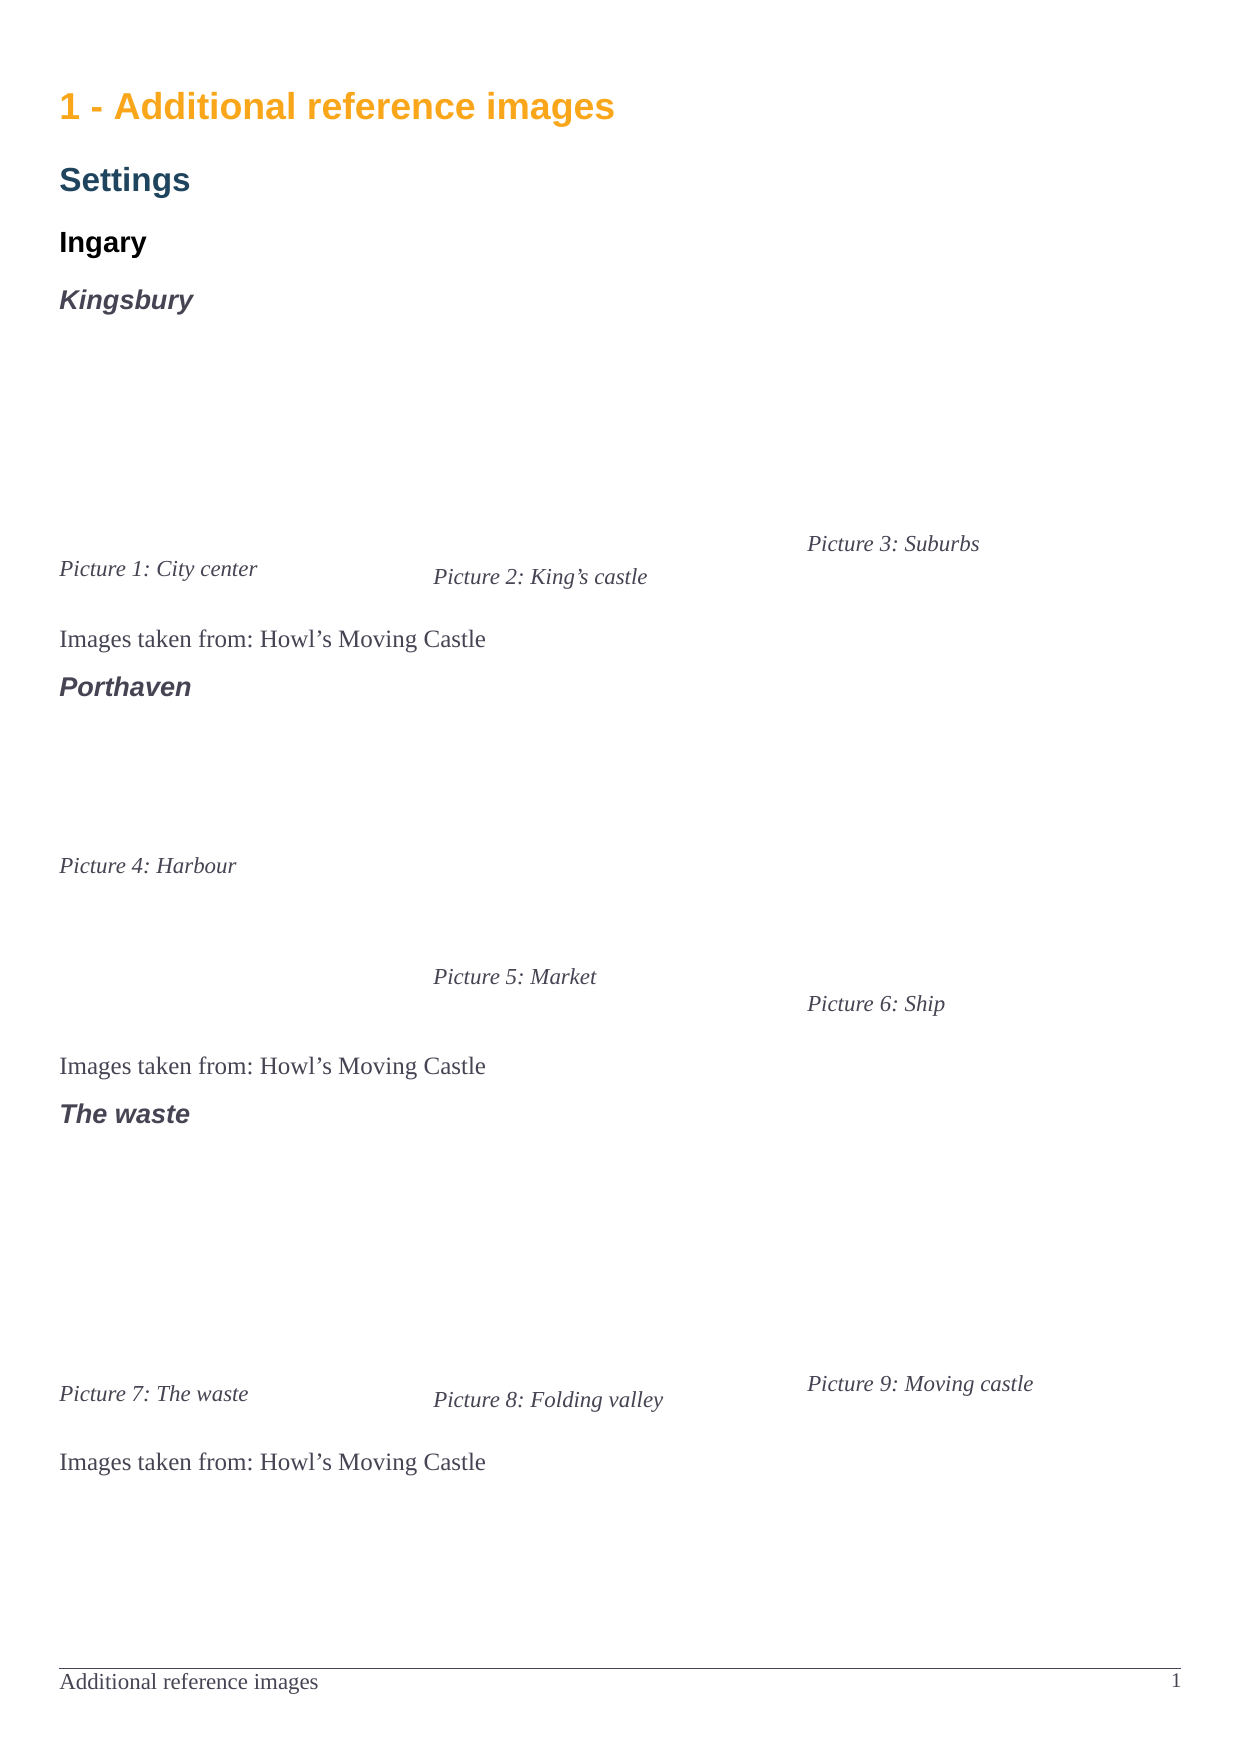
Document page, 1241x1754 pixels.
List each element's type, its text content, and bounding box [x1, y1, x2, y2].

subtitle Kingsbury [59, 284, 1181, 315]
table_header [812, 1377, 818, 1384]
table_header [59, 1142, 433, 1447]
table_header [433, 715, 807, 1051]
table_header [64, 1387, 70, 1394]
subtitle Settings [59, 160, 1181, 198]
table_cell Images taken from: Howl’s Moving Castle [59, 624, 1181, 659]
table_header [438, 1393, 444, 1400]
table_header [64, 562, 70, 569]
table_header [812, 537, 818, 544]
table_cell Images taken from: Howl’s Moving Castle [59, 1447, 1181, 1482]
table_header [433, 328, 807, 624]
subtitle Ingary [59, 225, 1181, 259]
table_header [807, 328, 1181, 624]
subtitle Additional reference images [59, 84, 1181, 127]
table_header [807, 715, 1181, 1051]
table_header [59, 328, 433, 624]
table_header [438, 970, 444, 977]
subtitle The waste [59, 1098, 1181, 1130]
table_header [64, 859, 70, 866]
subtitle Porthaven [59, 671, 1181, 703]
table_header [807, 1142, 1181, 1447]
table_header [59, 715, 433, 1051]
table_header [812, 997, 818, 1004]
table_header [433, 1142, 807, 1447]
table_header [438, 570, 444, 577]
table_cell Images taken from: Howl’s Moving Castle [59, 1051, 1181, 1086]
